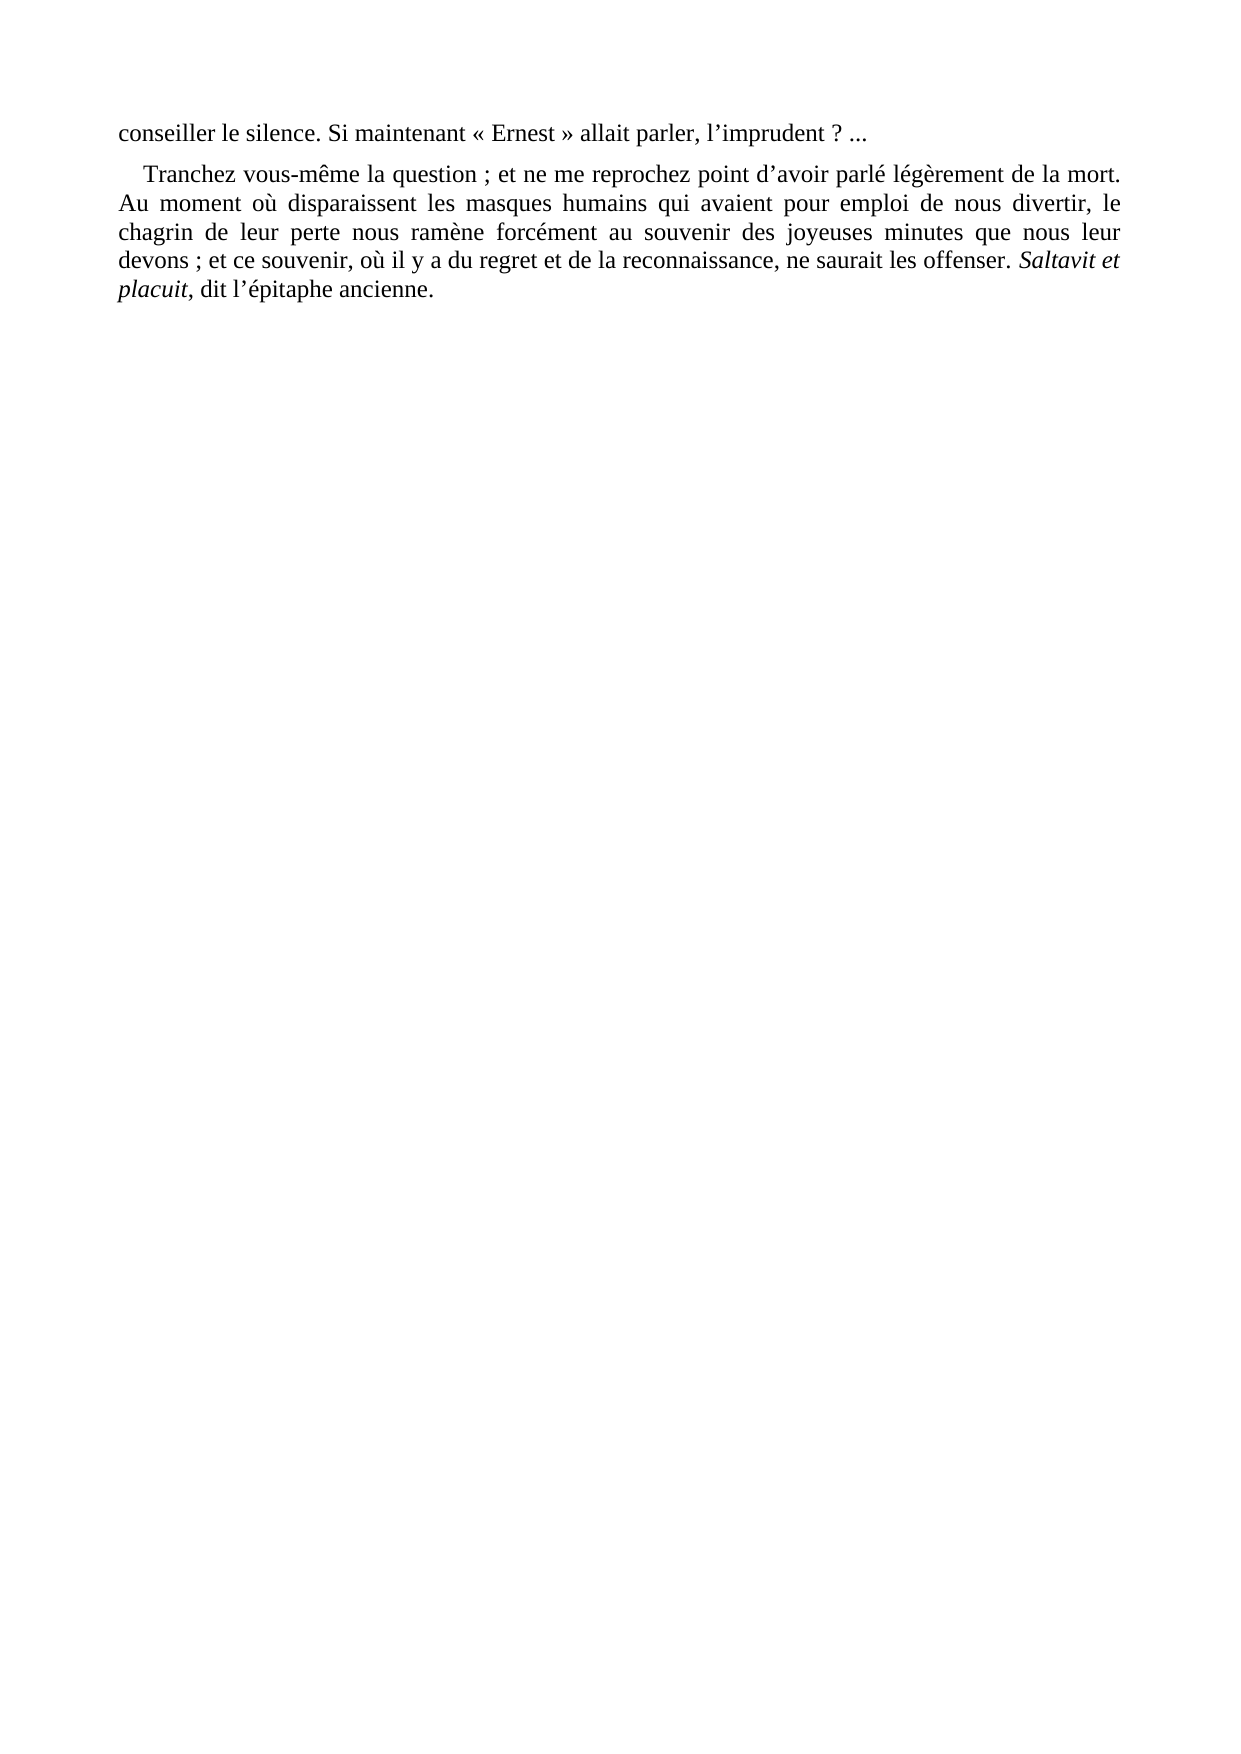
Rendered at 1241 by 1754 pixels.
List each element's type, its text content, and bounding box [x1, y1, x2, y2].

text Tranchez vous-même la question ; et ne me reprochez point d’avoir parlé légèrement de la mort. Au moment où disparaissent les masques humains qui avaient pour emploi de nous divertir, le chagrin de leur perte nous ramène forcément au souvenir des joyeuses minutes que nous leur devons ; et ce souvenir, où il y a du regret et de la reconnaissance, ne saurait les offenser. Saltavit et placuit, dit l’épitaphe ancienne. [118, 159, 1122, 303]
text conseiller le silence. Si maintenant « Ernest » allait parler, l’imprudent ? ... [118, 118, 1122, 147]
